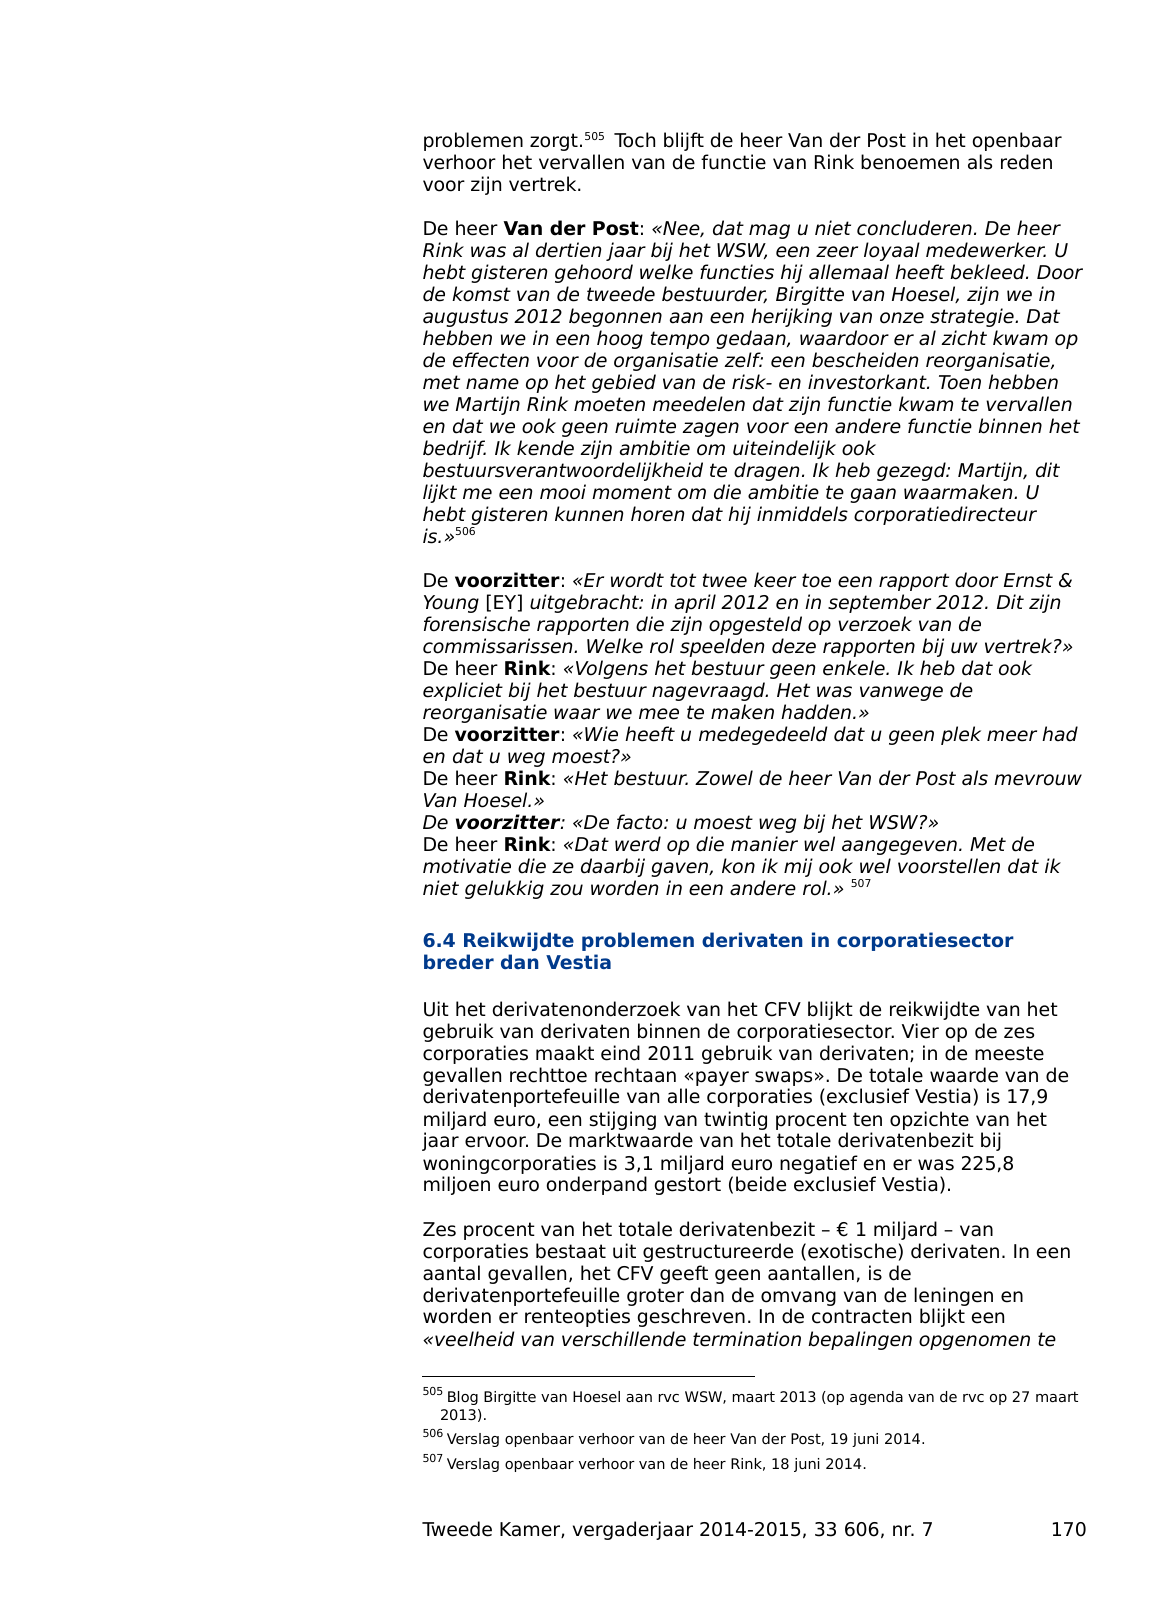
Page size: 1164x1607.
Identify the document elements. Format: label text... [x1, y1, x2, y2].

text De heer Rink: «Dat werd op die manier wel aangegeven. Met de motivatie die ze daarbij gaven, kon ik mij ook wel voorstellen dat ik niet gelukkig zou worden in een andere rol.» [422, 834, 1087, 899]
text De voorzitter: «Wie heeft u medegedeeld dat u geen plek meer had en dat u weg moest?» [422, 724, 1087, 768]
text De voorzitter: «De facto: u moest weg bij het WSW?» [422, 812, 1087, 834]
text De heer Rink: «Het bestuur. Zowel de heer Van der Post als mevrouw Van Hoesel.» [422, 768, 1087, 812]
text De heer Rink: «Volgens het bestuur geen enkele. Ik heb dat ook expliciet bij het bestuur nagevraagd. Het was vanwege de reorganisatie waar we mee te maken hadden.» [422, 658, 1087, 724]
text De voorzitter: «Er wordt tot twee keer toe een rapport door Ernst & Young [EY] uitgebracht: in april 2012 en in september 2012. Dit zijn forensische rapporten die zijn opgesteld op verzoek van de commissarissen. Welke rol speelden deze rapporten bij uw vertrek?» [422, 570, 1087, 658]
text Uit het derivatenonderzoek van het CFV blijkt de reikwijdte van het gebruik van derivaten binnen de corporatiesector. Vier op de zes corporaties maakt eind 2011 gebruik van derivaten; in de meeste gevallen rechttoe rechtaan «payer swaps». De totale waarde van de derivatenportefeuille van alle corporaties (exclusief Vestia) is 17,9 miljard euro, een stijging van twintig procent ten opzichte van het jaar ervoor. De marktwaarde van het totale derivatenbezit bij woningcorporaties is 3,1 miljard euro negatief en er was 225,8 miljoen euro onderpand gestort (beide exclusief Vestia). [422, 998, 1087, 1196]
text Verslag openbaar verhoor van de heer Rink, 18 juni 2014. [422, 1452, 1087, 1474]
subtitle 6.4 Reikwijdte problemen derivaten in corporatiesector breder dan Vestia [422, 929, 1087, 973]
text Blog Birgitte van Hoesel aan rvc WSW, maart 2013 (op agenda van de rvc op 27 maart 2013). [422, 1385, 1087, 1424]
text Zes procent van het totale derivatenbezit – € 1 miljard – van corporaties bestaat uit gestructureerde (exotische) derivaten. In een aantal gevallen, het CFV geeft geen aantallen, is de derivatenportefeuille groter dan de omvang van de leningen en worden er renteopties geschreven. In de contracten blijkt een «veelheid van verschillende termination bepalingen opgenomen te [422, 1218, 1087, 1350]
text Verslag openbaar verhoor van de heer Van der Post, 19 juni 2014. [422, 1427, 1087, 1449]
text De heer Van der Post: «Nee, dat mag u niet concluderen. De heer Rink was al dertien jaar bij het WSW, een zeer loyaal medewerker. U hebt gisteren gehoord welke functies hij allemaal heeft bekleed. Door de komst van de tweede bestuurder, Birgitte van Hoesel, zijn we in augustus 2012 begonnen aan een herijking van onze strategie. Dat hebben we in een hoog tempo gedaan, waardoor er al zicht kwam op de effecten voor de organisatie zelf: een bescheiden reorganisatie, met name op het gebied van de risk- en investorkant. Toen hebben we Martijn Rink moeten meedelen dat zijn functie kwam te vervallen en dat we ook geen ruimte zagen voor een andere functie binnen het bedrijf. Ik kende zijn ambitie om uiteindelijk ook bestuursverantwoordelijkheid te dragen. Ik heb gezegd: Martijn, dit lijkt me een mooi moment om die ambitie te gaan waarmaken. U hebt gisteren kunnen horen dat hij inmiddels corporatiedirecteur is.» [422, 218, 1087, 548]
text problemen zorgt. Toch blijft de heer Van der Post in het openbaar verhoor het vervallen van de functie van Rink benoemen als reden voor zijn vertrek. [422, 130, 1087, 196]
